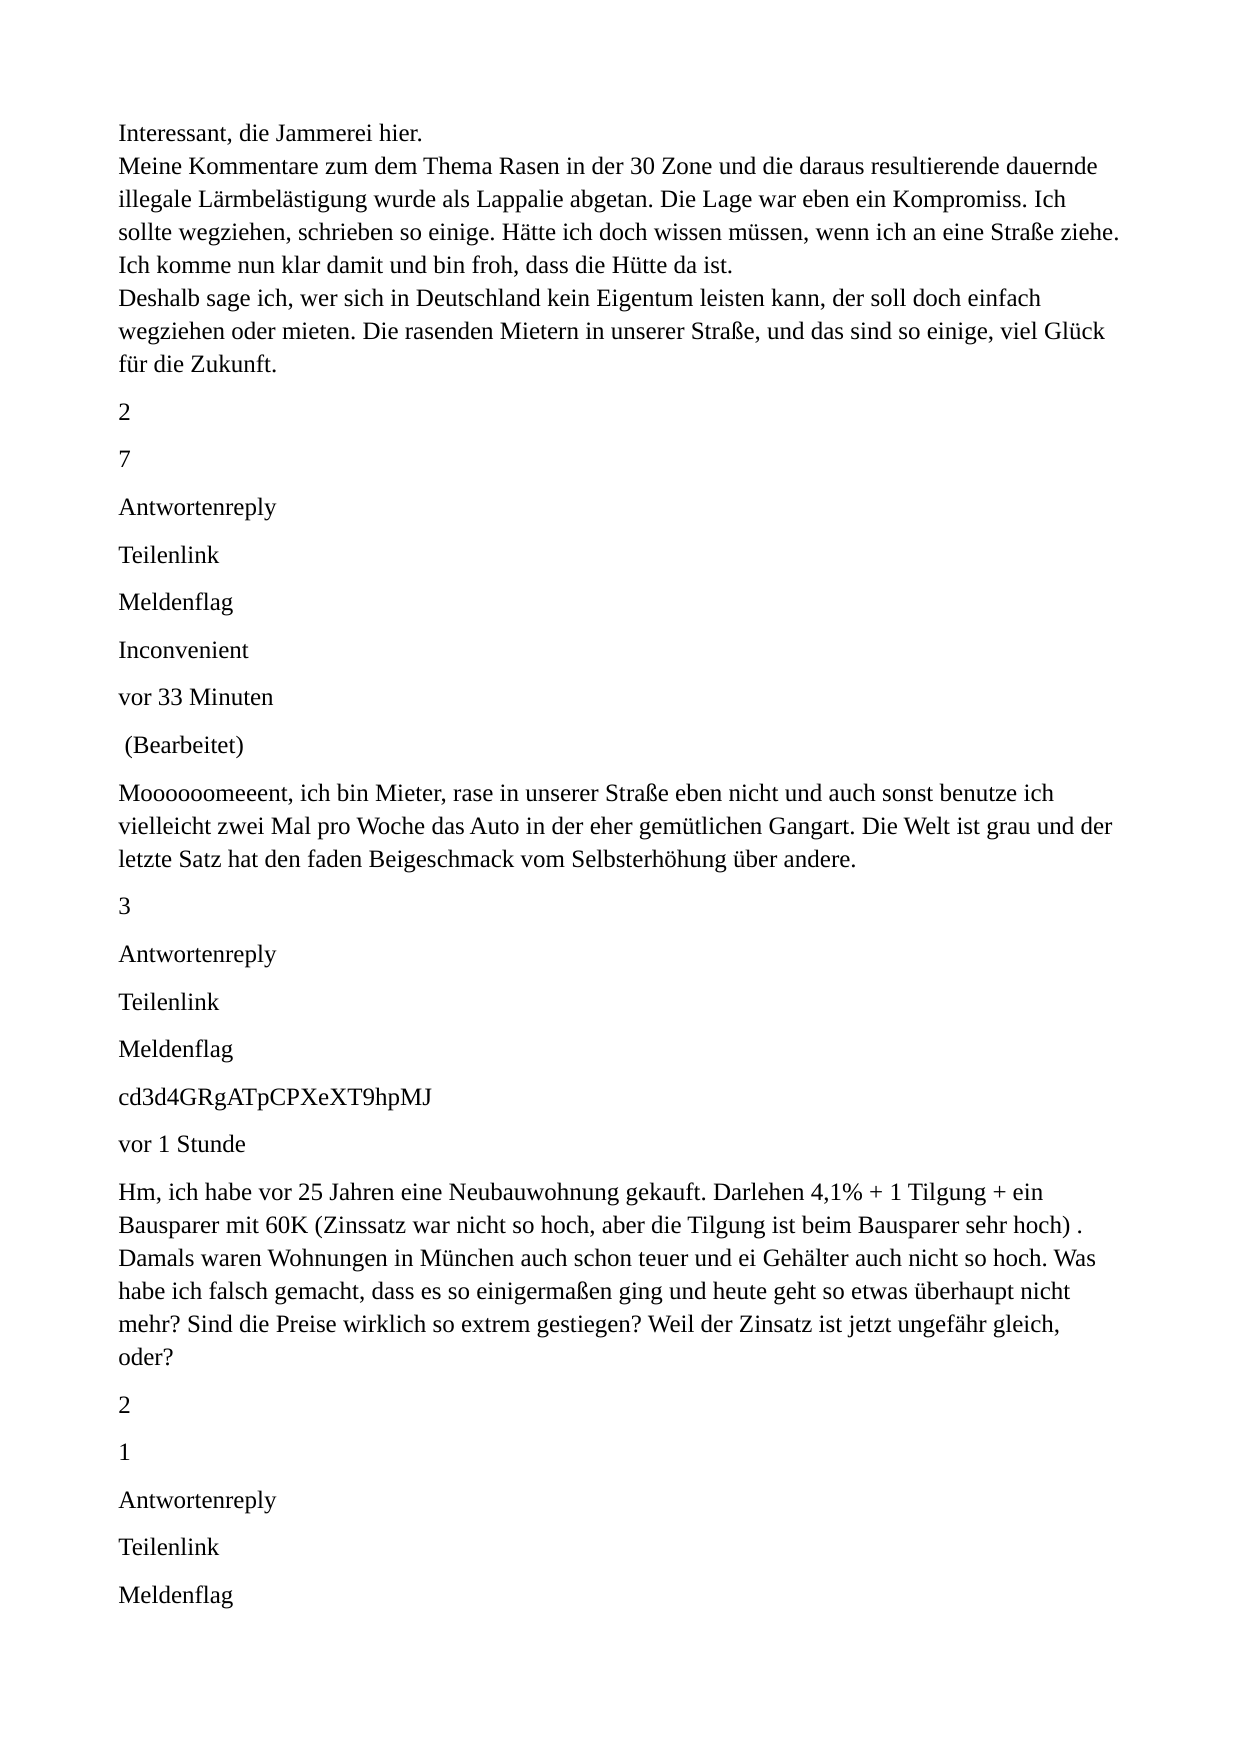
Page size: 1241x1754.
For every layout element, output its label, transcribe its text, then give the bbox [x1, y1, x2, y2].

text vor 1 Stunde [118, 1129, 1122, 1158]
text vor 33 Minuten [118, 682, 1122, 711]
text Moooooomeeent, ich bin Mieter, rase in unserer Straße eben nicht und auch sonst benutze ich vielleicht zwei Mal pro Woche das Auto in der eher gemütlichen Gangart. Die Welt ist grau und der letzte Satz hat den faden Beigeschmack vom Selbsterhöhung über andere. [118, 778, 1122, 872]
text Meldenflag [118, 587, 1122, 616]
text cd3d4GRgATpCPXeXT9hpMJ [118, 1082, 1122, 1111]
text Hm, ich habe vor 25 Jahren eine Neubauwohnung gekauft. Darlehen 4,1% + 1 Tilgung + ein Bausparer mit 60K (Zinssatz war nicht so hoch, aber die Tilgung ist beim Bausparer sehr hoch) . Damals waren Wohnungen in München auch schon teuer und ei Gehälter auch nicht so hoch. Was habe ich falsch gemacht, dass es so einigermaßen ging und heute geht so etwas überhaupt nicht mehr? Sind die Preise wirklich so extrem gestiegen? Weil der Zinsatz ist jetzt ungefähr gleich, oder? [118, 1177, 1122, 1371]
text 1 [118, 1437, 1122, 1466]
text Teilenlink [118, 540, 1122, 568]
text Antwortenreply [118, 1485, 1122, 1514]
text Meldenflag [118, 1580, 1122, 1609]
text Teilenlink [118, 987, 1122, 1015]
text Antwortenreply [118, 492, 1122, 521]
text 2 [118, 397, 1122, 426]
text 7 [118, 444, 1122, 473]
text 2 [118, 1390, 1122, 1418]
text 3 [118, 891, 1122, 920]
text Antwortenreply [118, 939, 1122, 968]
text Interessant, die Jammerei hier. Meine Kommentare zum dem Thema Rasen in der 30 Zone und die daraus resultierende dauernde illegale Lärmbelästigung wurde als Lappalie abgetan. Die Lage war eben ein Kompromiss. Ich sollte wegziehen, schrieben so einige. Hätte ich doch wissen müssen, wenn ich an eine Straße ziehe. Ich komme nun klar damit und bin froh, dass die Hütte da ist. Deshalb sage ich, wer sich in Deutschland kein Eigentum leisten kann, der soll doch einfach wegziehen oder mieten. Die rasenden Mietern in unserer Straße, und das sind so einige, viel Glück für die Zukunft. [118, 118, 1122, 378]
text (Bearbeitet) [118, 730, 1122, 759]
text Meldenflag [118, 1034, 1122, 1063]
text Teilenlink [118, 1532, 1122, 1561]
text Inconvenient [118, 635, 1122, 664]
